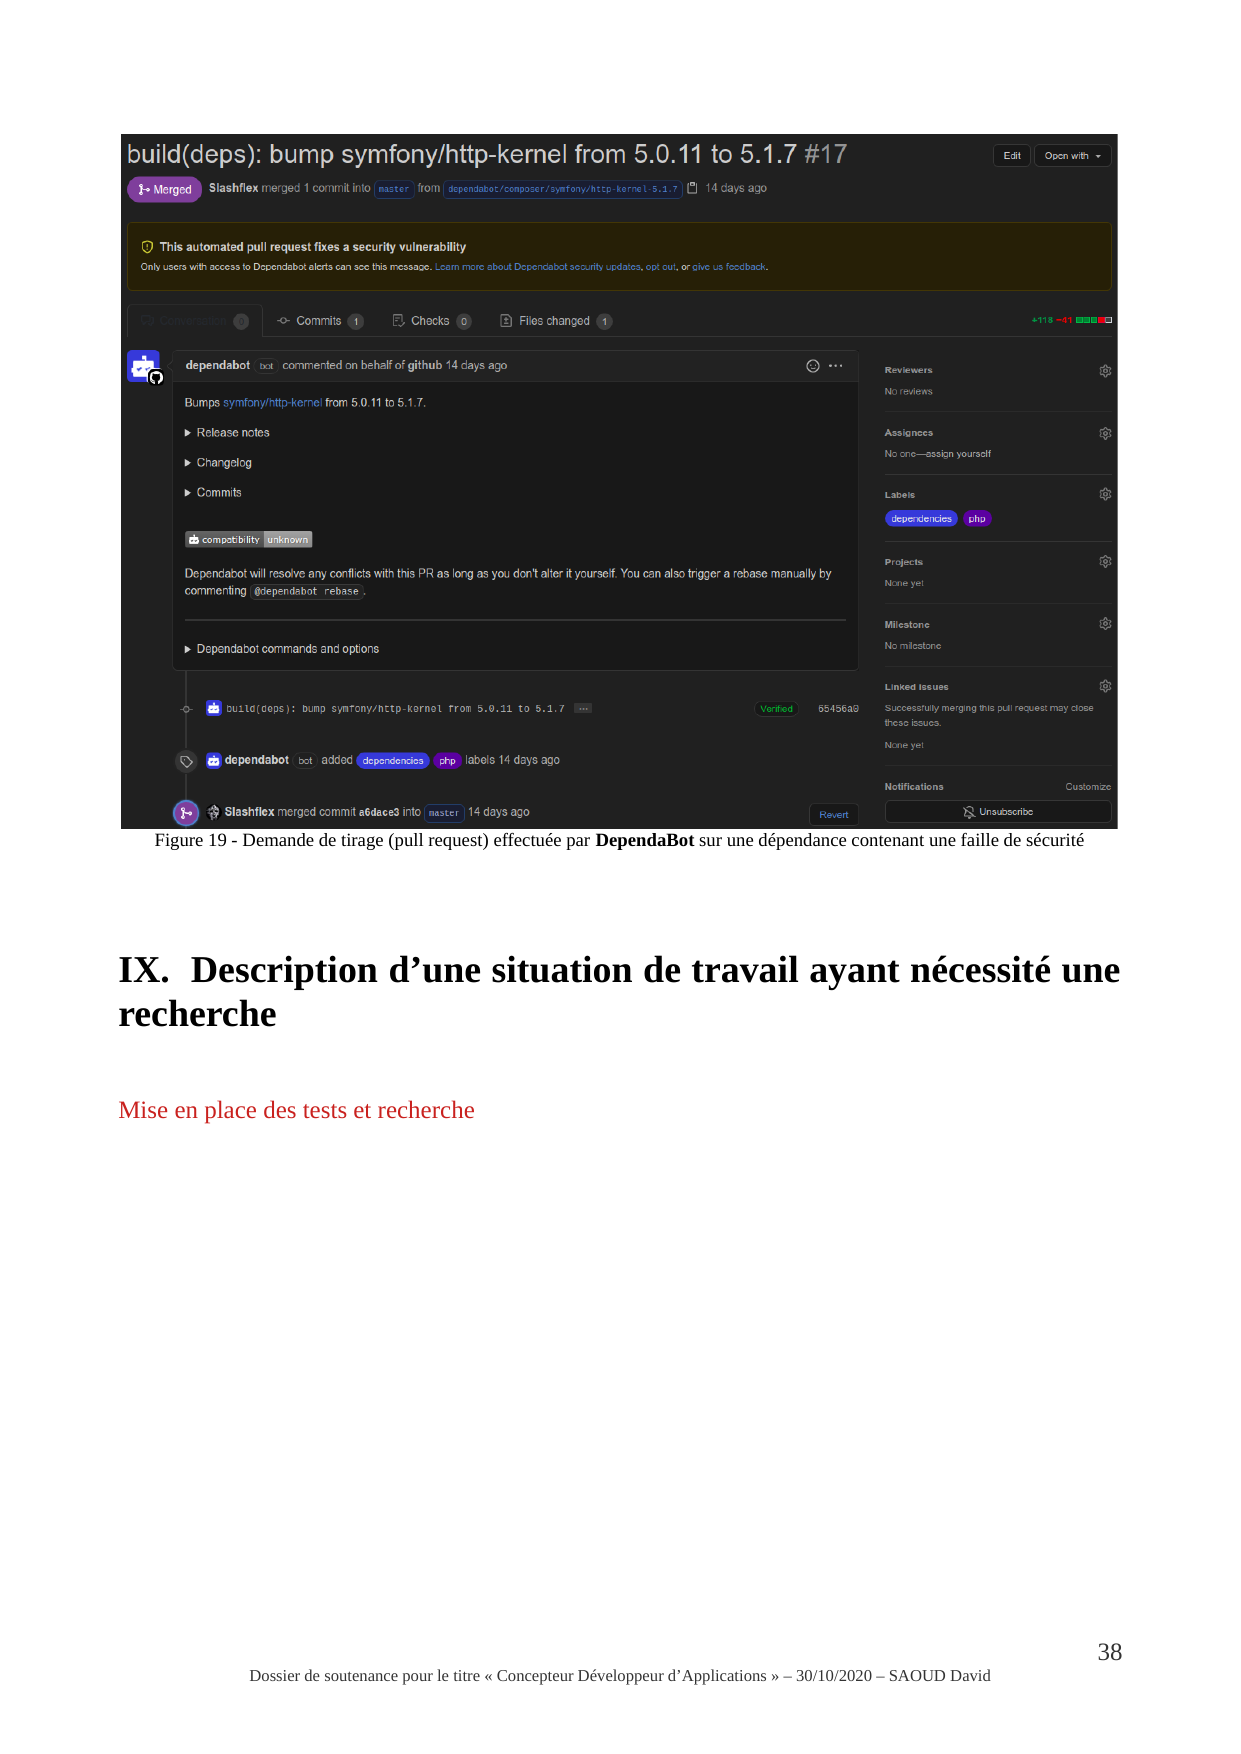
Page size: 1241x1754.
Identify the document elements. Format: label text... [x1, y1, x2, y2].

text Mise en place des tests et recherche [118, 1095, 1122, 1123]
picture [121, 134, 1118, 829]
text Figure 19 - Demande de tirage (pull request) effectuée par DependaBot sur une dépendance contenant une faille de sécurité [121, 829, 1118, 850]
subtitle IX. Description d’une situation de travail ayant nécessité une recherche [118, 947, 1122, 1035]
